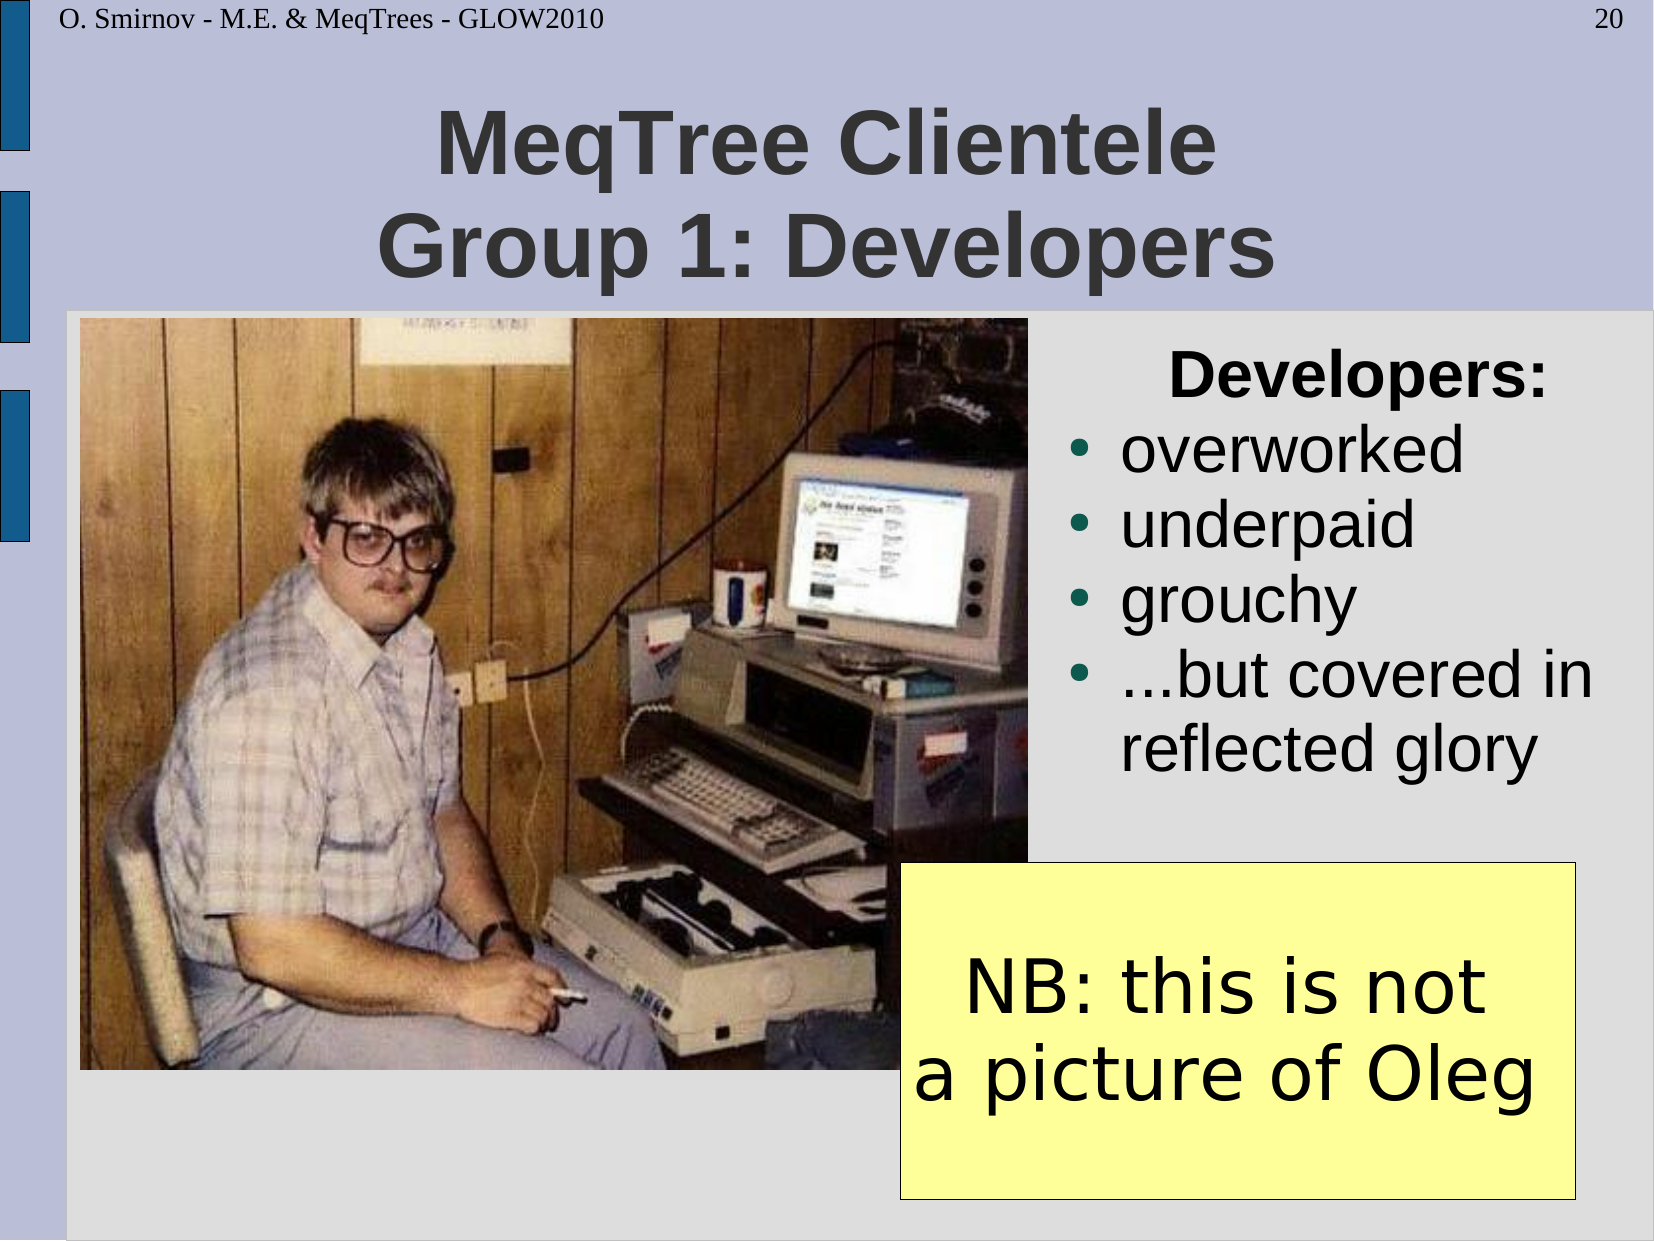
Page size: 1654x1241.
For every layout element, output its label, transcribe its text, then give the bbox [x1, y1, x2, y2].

text_box NB: this is not a picture of Oleg [900, 862, 1576, 1200]
picture [80, 318, 1028, 1071]
title MeqTree Clientele Group 1: Developers [121, 91, 1534, 299]
list Developers: overworked underpaid grouchy ...but covered in reflected glory [1050, 337, 1651, 901]
